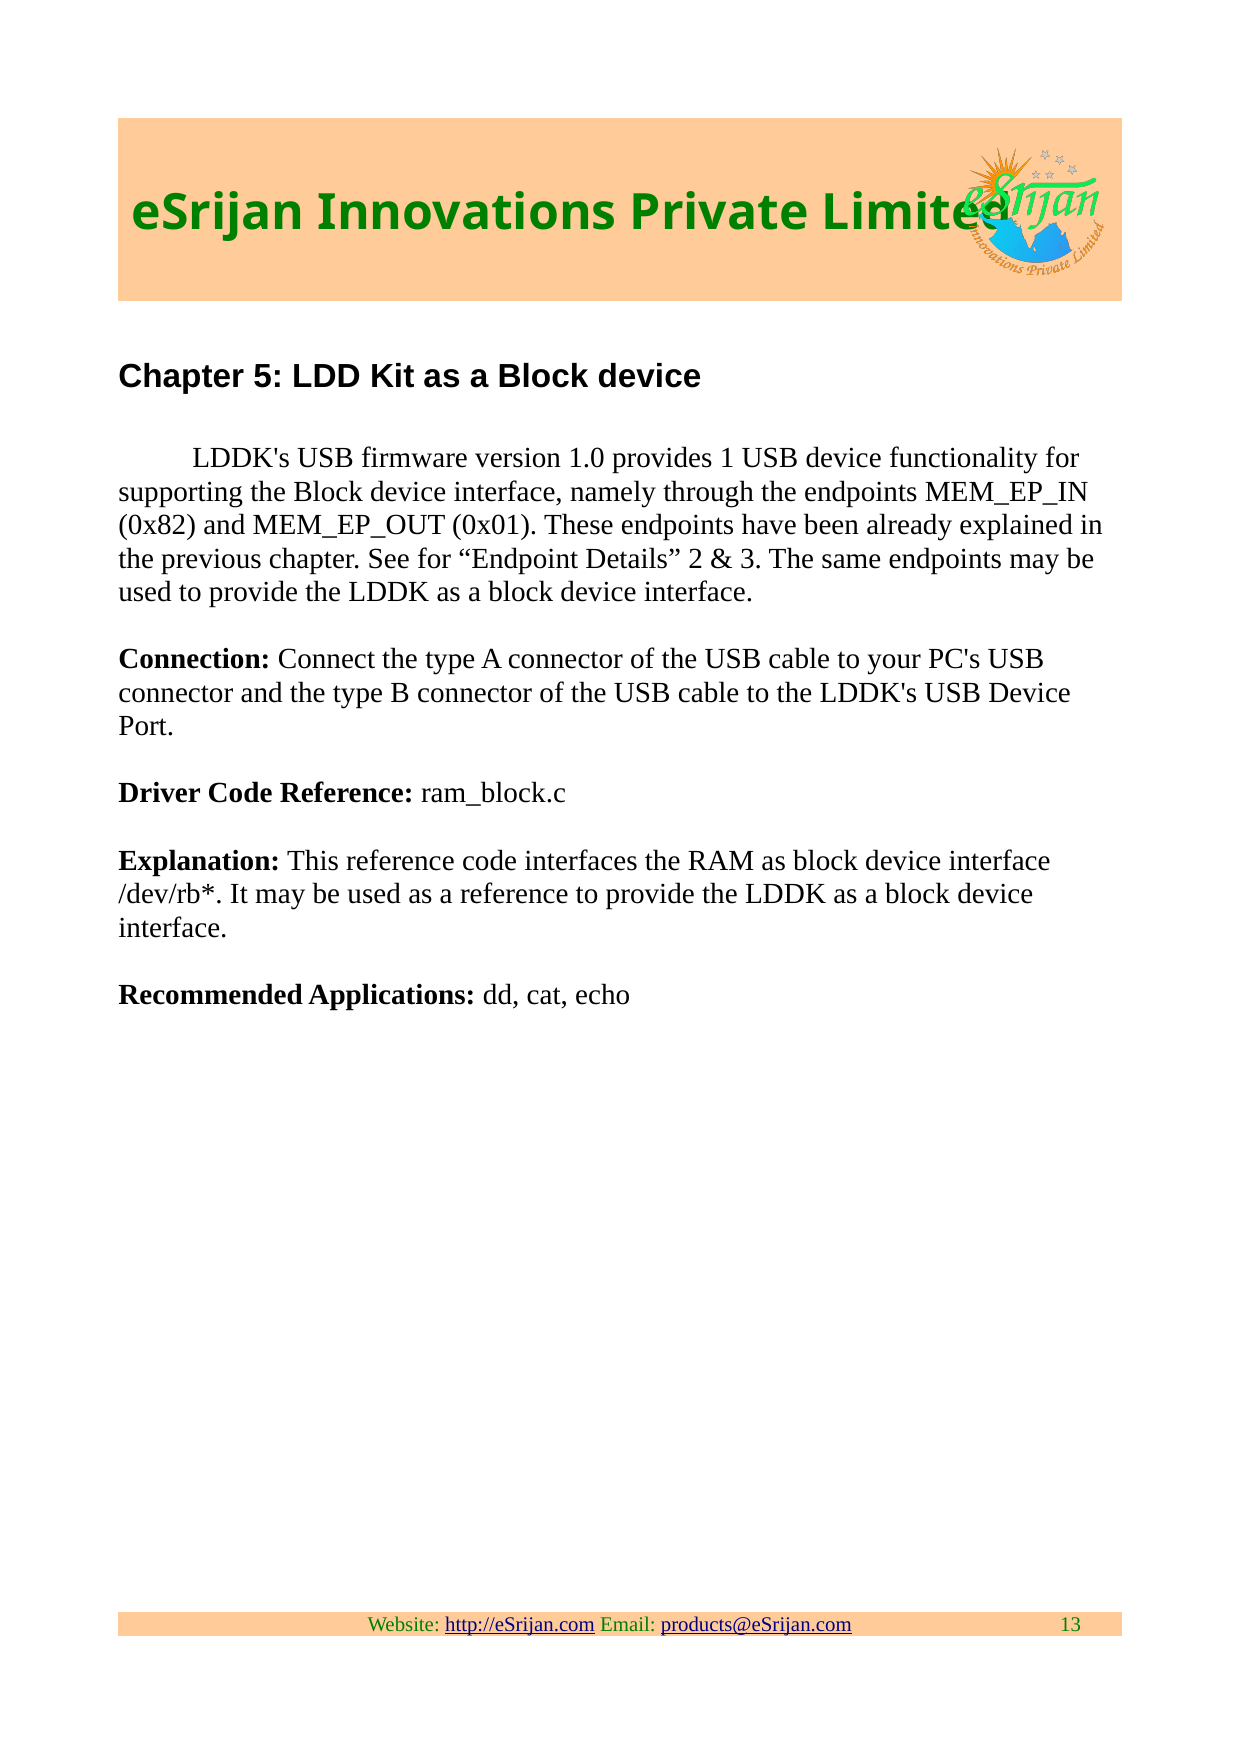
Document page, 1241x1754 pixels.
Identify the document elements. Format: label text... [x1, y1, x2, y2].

subtitle Chapter 5: LDD Kit as a Block device [118, 356, 1122, 394]
text Explanation: This reference code interfaces the RAM as block device interface /dev/rb*. It may be used as a reference to provide the LDDK as a block device interface. [118, 843, 1122, 943]
picture [958, 126, 1114, 282]
text LDDK's USB firmware version 1.0 provides 1 USB device functionality for supporting the Block device interface, namely through the endpoints MEM_EP_IN (0x82) and MEM_EP_OUT (0x01). These endpoints have been already explained in the previous chapter. See for “Endpoint Details” 2 & 3. The same endpoints may be used to provide the LDDK as a block device interface. [118, 440, 1122, 608]
text Recommended Applications: dd, cat, echo [118, 977, 1122, 1010]
text Connection: Connect the type A connector of the USB cable to your PC's USB connector and the type B connector of the USB cable to the LDDK's USB Device Port. [118, 641, 1122, 742]
text Driver Code Reference: ram_block.c [118, 776, 1122, 809]
